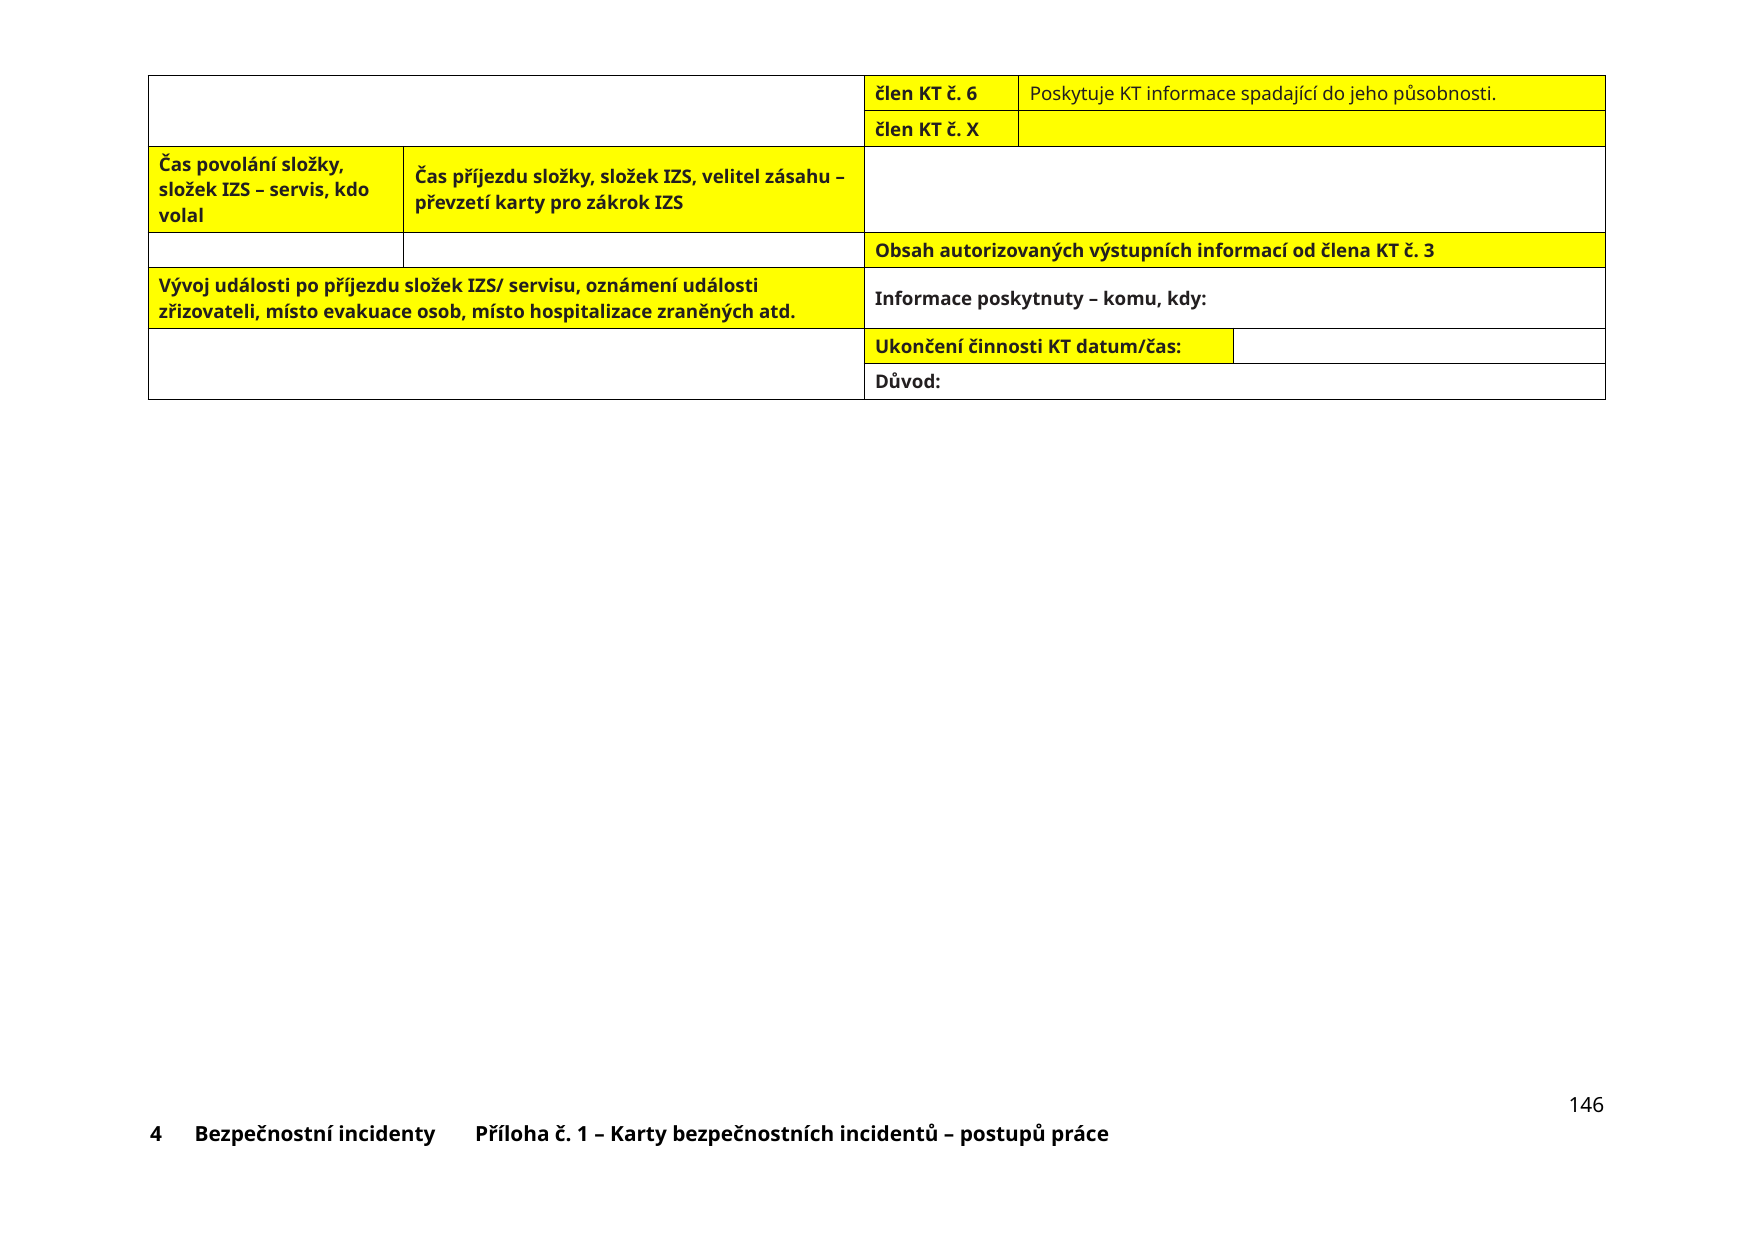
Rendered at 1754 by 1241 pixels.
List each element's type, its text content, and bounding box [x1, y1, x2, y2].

table_cell člen KT č. 6 [865, 76, 1018, 110]
table_cell [865, 147, 1605, 232]
table_cell Obsah autorizovaných výstupních informací od člena KT č. 3 [865, 233, 1605, 267]
table_cell Důvod: [865, 364, 1605, 398]
table_cell Poskytuje KT informace spadající do jeho působnosti. [1019, 76, 1605, 110]
table_cell [404, 233, 864, 267]
table_cell [1019, 111, 1605, 146]
table_cell [149, 76, 864, 146]
table_cell [149, 329, 864, 398]
table_cell Čas příjezdu složky, složek IZS, velitel zásahu – převzetí karty pro zákrok IZS [404, 147, 864, 232]
table_cell Vývoj události po příjezdu složek IZS/ servisu, oznámení události zřizovateli, místo evakuace osob, místo hospitalizace zraněných atd. [149, 268, 864, 328]
table_cell Ukončení činnosti KT datum/čas: [865, 329, 1233, 363]
table_cell Čas povolání složky, složek IZS – servis, kdo volal [149, 147, 403, 232]
table_cell [149, 233, 403, 267]
table_cell Informace poskytnuty – komu, kdy: [865, 268, 1605, 328]
table_cell člen KT č. X [865, 111, 1018, 146]
table_cell [1234, 329, 1605, 363]
